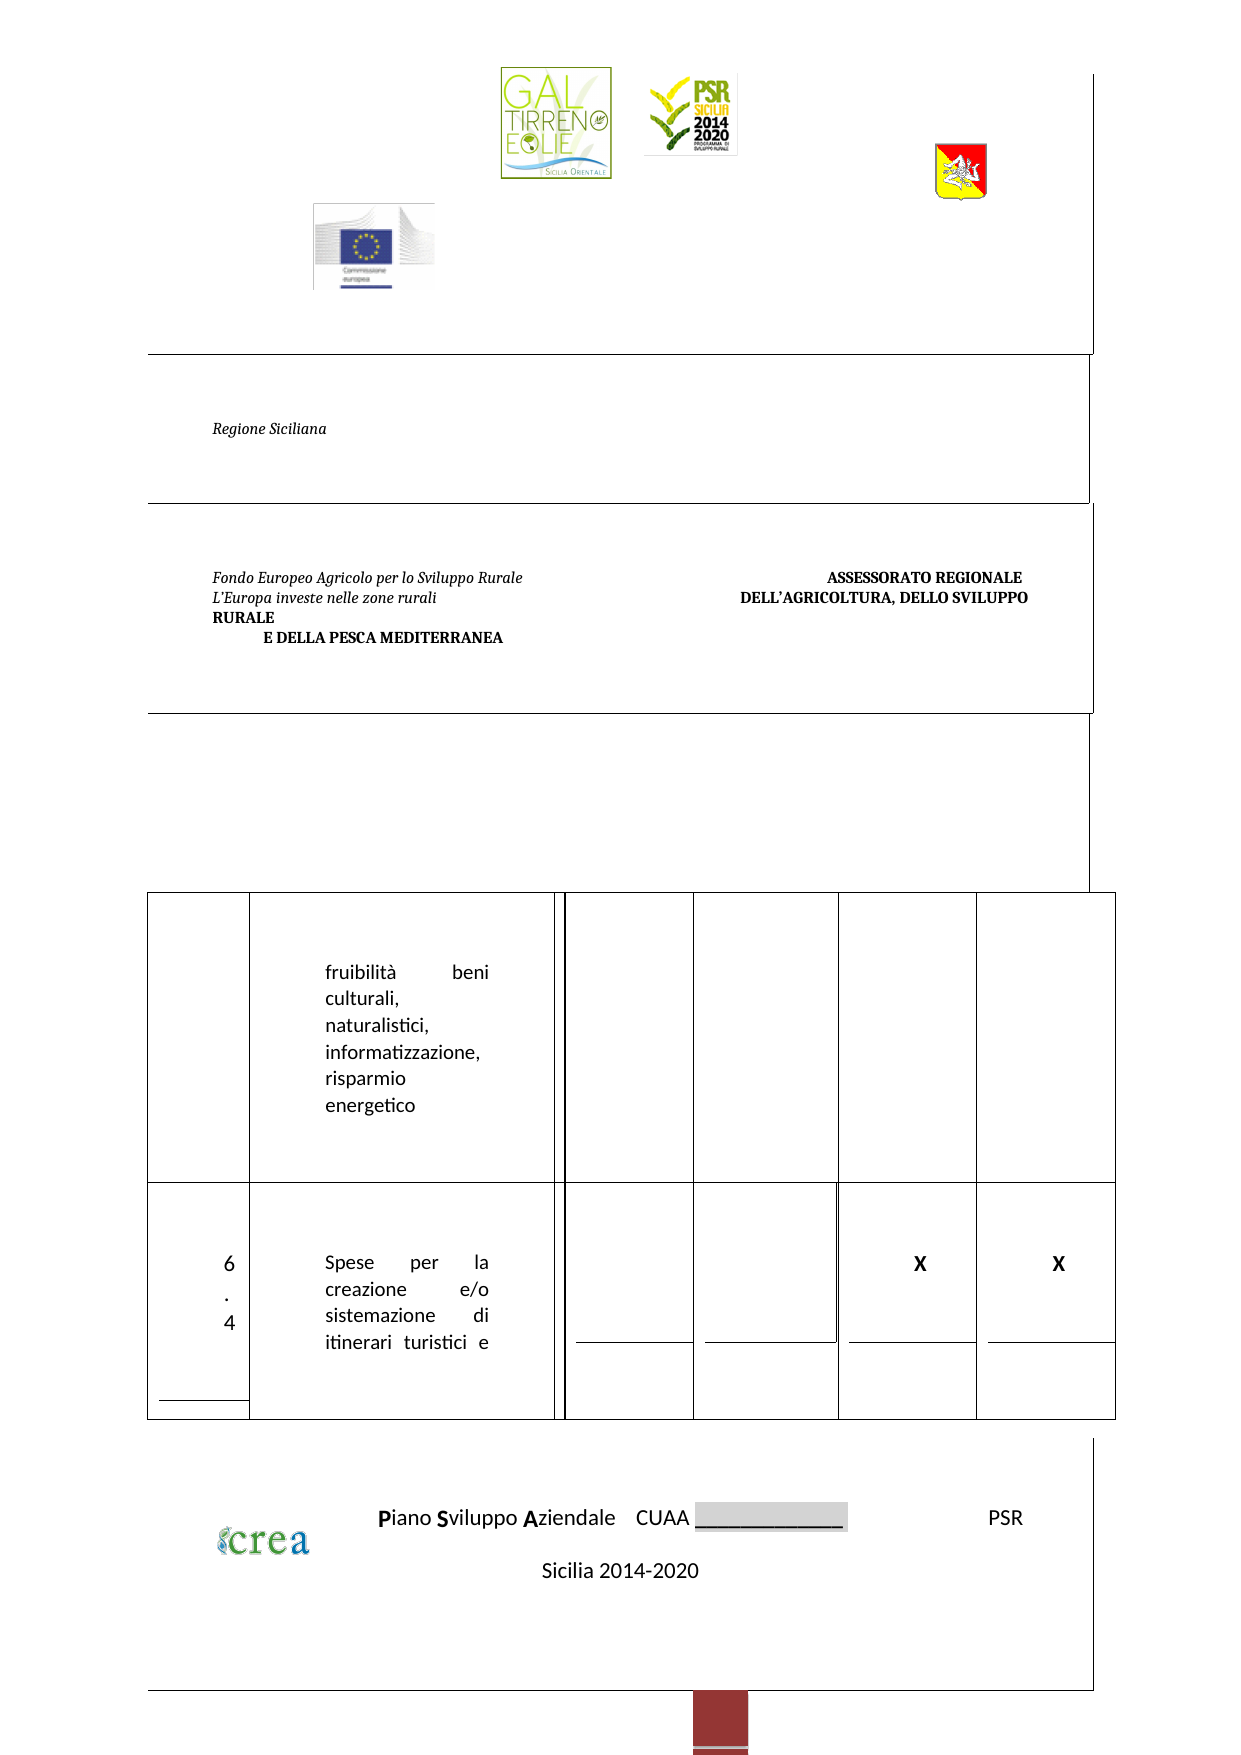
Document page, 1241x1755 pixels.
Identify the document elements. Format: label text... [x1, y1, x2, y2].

table_cell [839, 893, 976, 1182]
table_cell X [839, 1183, 976, 1419]
table_cell [694, 893, 838, 1182]
table_cell [555, 1183, 564, 1419]
table_cell [566, 1183, 693, 1419]
table_cell X [977, 1183, 1115, 1419]
table_cell [566, 893, 693, 1182]
table_cell 6.4 [148, 1183, 249, 1419]
table_cell [148, 893, 249, 1182]
table_cell [977, 893, 1115, 1182]
table_cell Spese per la creazione e/o sistemazione di itinerari turistici e [250, 1183, 554, 1419]
table_cell [694, 1183, 838, 1419]
table_cell fruibilità beni culturali, naturalistici, informatizzazione, risparmio energetico [250, 893, 554, 1182]
